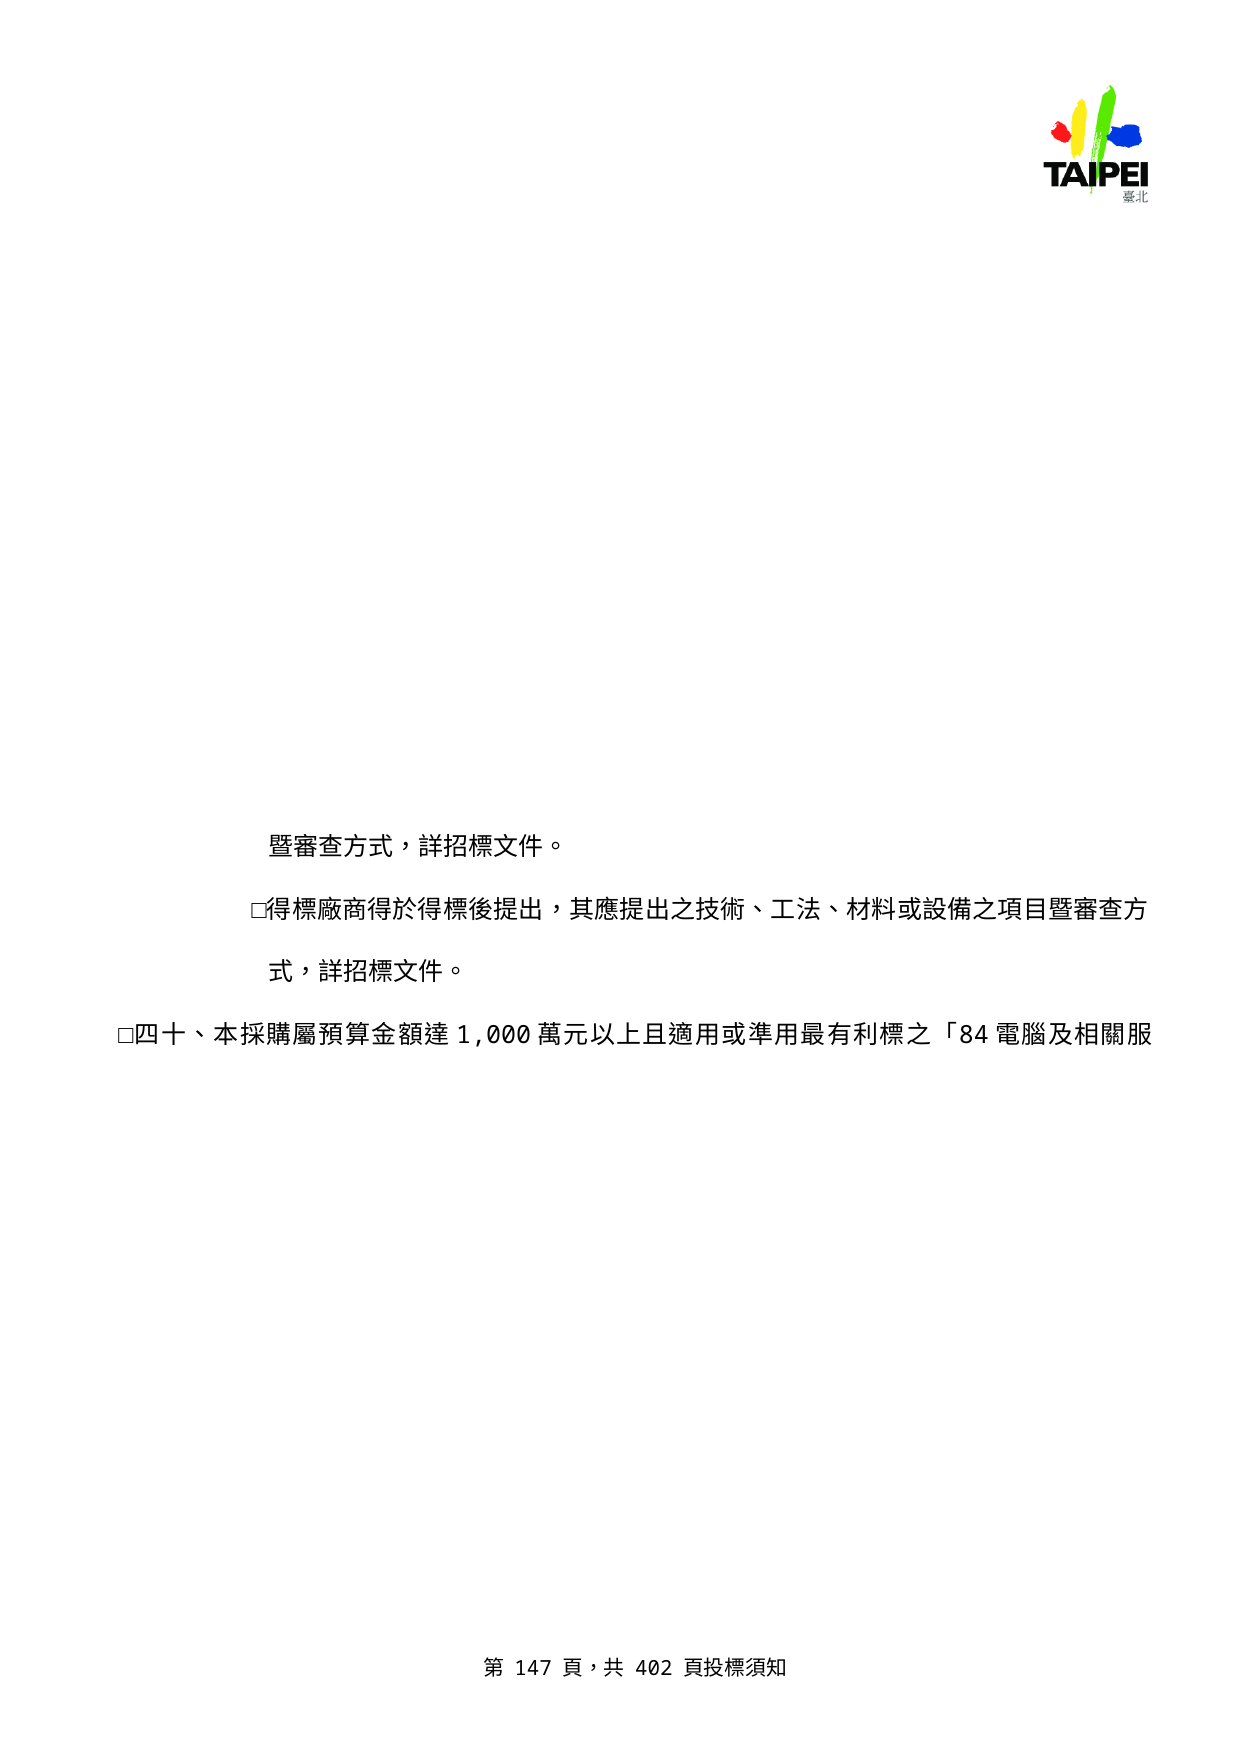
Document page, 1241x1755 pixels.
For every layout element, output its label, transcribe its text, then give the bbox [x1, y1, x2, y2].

text □得標廠商得於得標後提出，其應提出之技術、工法、材料或設備之項目暨審查方式，詳招標文件。 [251, 866, 1152, 991]
text 暨審查方式，詳招標文件。 [251, 803, 1152, 866]
text □四十、本採購屬預算金額達1,000萬元以上且適用或準用最有利標之「84電腦及相關服 [118, 991, 1152, 1053]
